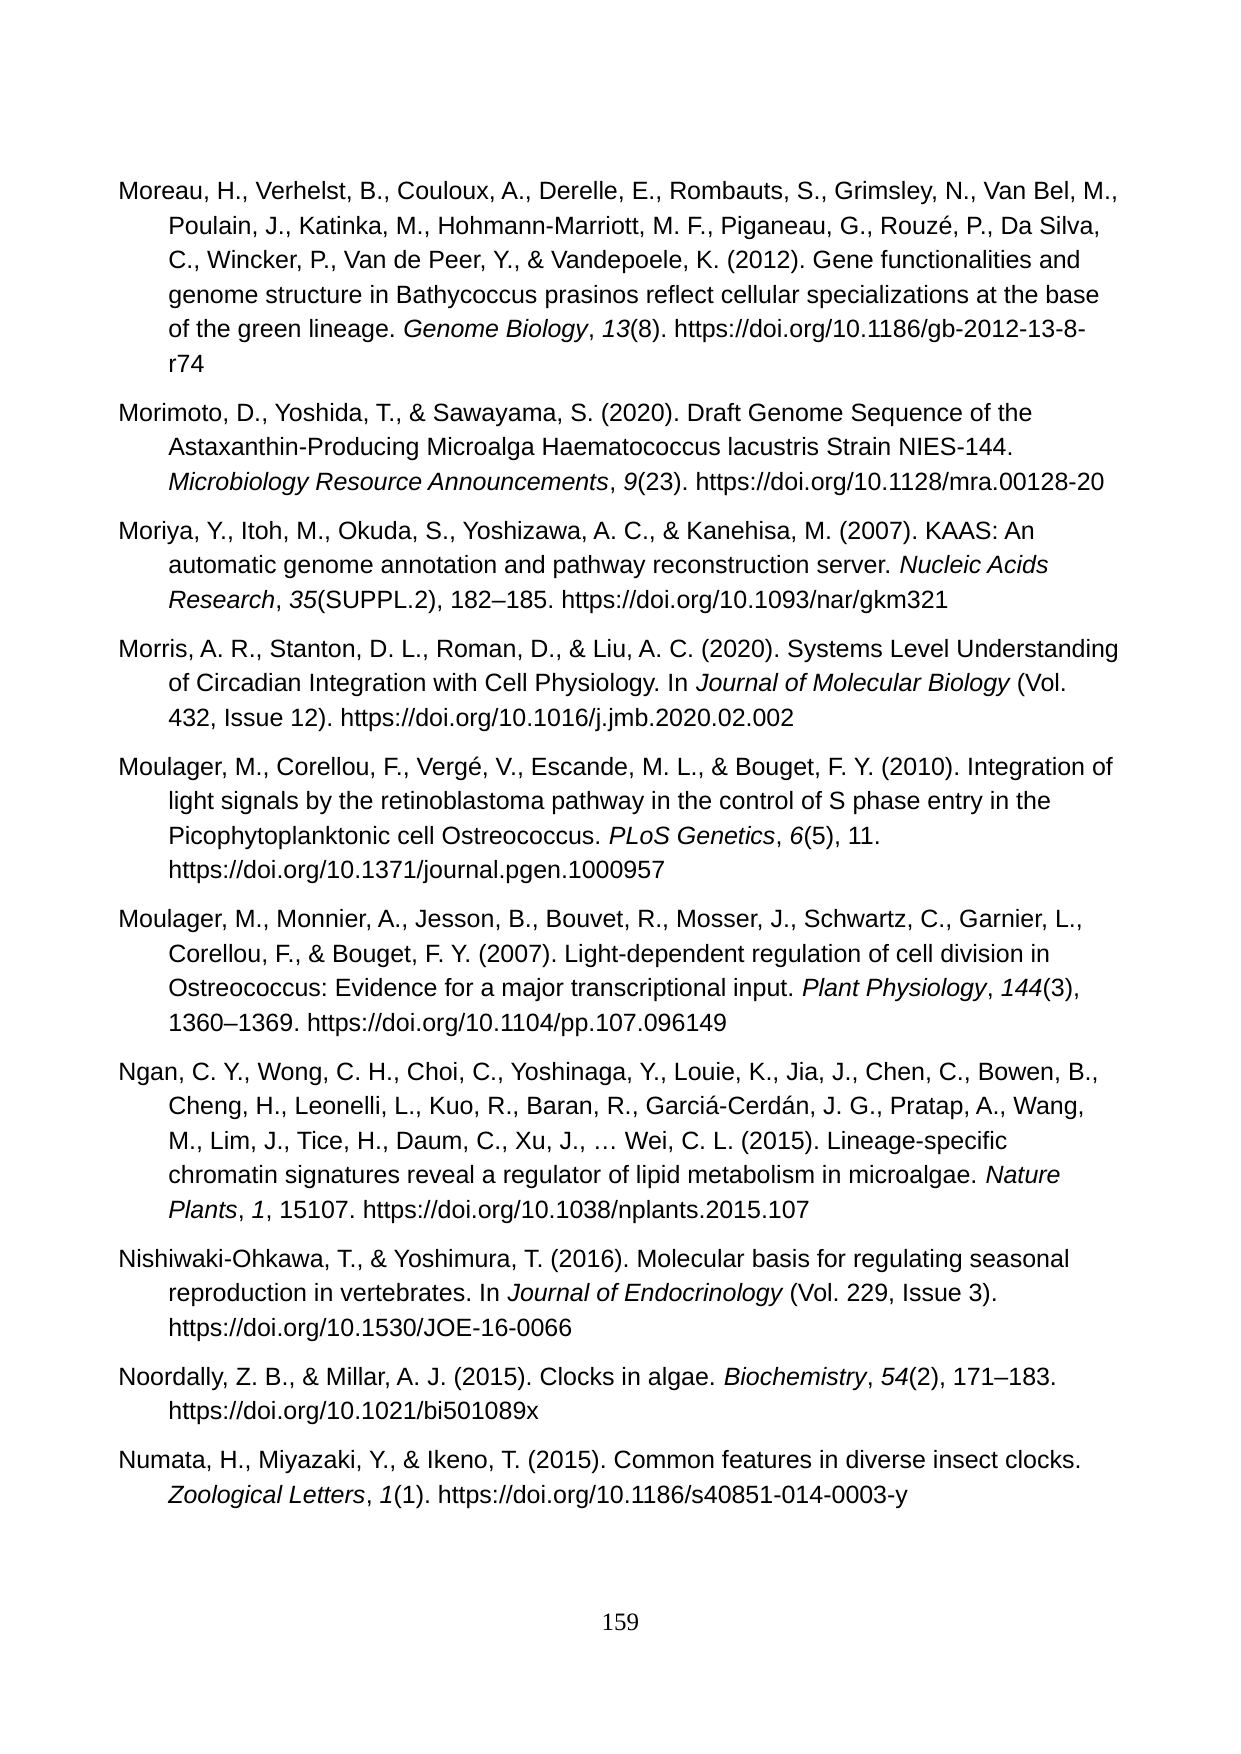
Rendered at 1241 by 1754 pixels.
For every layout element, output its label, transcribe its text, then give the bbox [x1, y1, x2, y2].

text Numata, H., Miyazaki, Y., & Ikeno, T. (2015). Common features in diverse insect clocks. Zoological Letters, 1(1). https://doi.org/10.1186/s40851-014-0003-y [118, 1445, 1122, 1509]
text Morris, A. R., Stanton, D. L., Roman, D., & Liu, A. C. (2020). Systems Level Understanding of Circadian Integration with Cell Physiology. In Journal of Molecular Biology (Vol. 432, Issue 12). https://doi.org/10.1016/j.jmb.2020.02.002 [118, 634, 1122, 732]
text Nishiwaki-Ohkawa, T., & Yoshimura, T. (2016). Molecular basis for regulating seasonal reproduction in vertebrates. In Journal of Endocrinology (Vol. 229, Issue 3). https://doi.org/10.1530/JOE-16-0066 [118, 1244, 1122, 1342]
text Moriya, Y., Itoh, M., Okuda, S., Yoshizawa, A. C., & Kanehisa, M. (2007). KAAS: An automatic genome annotation and pathway reconstruction server. Nucleic Acids Research, 35(SUPPL.2), 182–185. https://doi.org/10.1093/nar/gkm321 [118, 516, 1122, 613]
text Moreau, H., Verhelst, B., Couloux, A., Derelle, E., Rombauts, S., Grimsley, N., Van Bel, M., Poulain, J., Katinka, M., Hohmann-Marriott, M. F., Piganeau, G., Rouzé, P., Da Silva, C., Wincker, P., Van de Peer, Y., & Vandepoele, K. (2012). Gene functionalities and genome structure in Bathycoccus prasinos reflect cellular specializations at the base of the green lineage. Genome Biology, 13(8). https://doi.org/10.1186/gb-2012-13-8-r74 [118, 176, 1122, 377]
text Moulager, M., Corellou, F., Vergé, V., Escande, M. L., & Bouget, F. Y. (2010). Integration of light signals by the retinoblastoma pathway in the control of S phase entry in the Picophytoplanktonic cell Ostreococcus. PLoS Genetics, 6(5), 11. https://doi.org/10.1371/journal.pgen.1000957 [118, 752, 1122, 884]
text Ngan, C. Y., Wong, C. H., Choi, C., Yoshinaga, Y., Louie, K., Jia, J., Chen, C., Bowen, B., Cheng, H., Leonelli, L., Kuo, R., Baran, R., Garciá-Cerdán, J. G., Pratap, A., Wang, M., Lim, J., Tice, H., Daum, C., Xu, J., … Wei, C. L. (2015). Lineage-specific chromatin signatures reveal a regulator of lipid metabolism in microalgae. Nature Plants, 1, 15107. https://doi.org/10.1038/nplants.2015.107 [118, 1057, 1122, 1223]
text Noordally, Z. B., & Millar, A. J. (2015). Clocks in algae. Biochemistry, 54(2), 171–183. https://doi.org/10.1021/bi501089x [118, 1362, 1122, 1425]
text Moulager, M., Monnier, A., Jesson, B., Bouvet, R., Mosser, J., Schwartz, C., Garnier, L., Corellou, F., & Bouget, F. Y. (2007). Light-dependent regulation of cell division in Ostreococcus: Evidence for a major transcriptional input. Plant Physiology, 144(3), 1360–1369. https://doi.org/10.1104/pp.107.096149 [118, 904, 1122, 1037]
text Morimoto, D., Yoshida, T., & Sawayama, S. (2020). Draft Genome Sequence of the Astaxanthin-Producing Microalga Haematococcus lacustris Strain NIES-144. Microbiology Resource Announcements, 9(23). https://doi.org/10.1128/mra.00128-20 [118, 398, 1122, 496]
